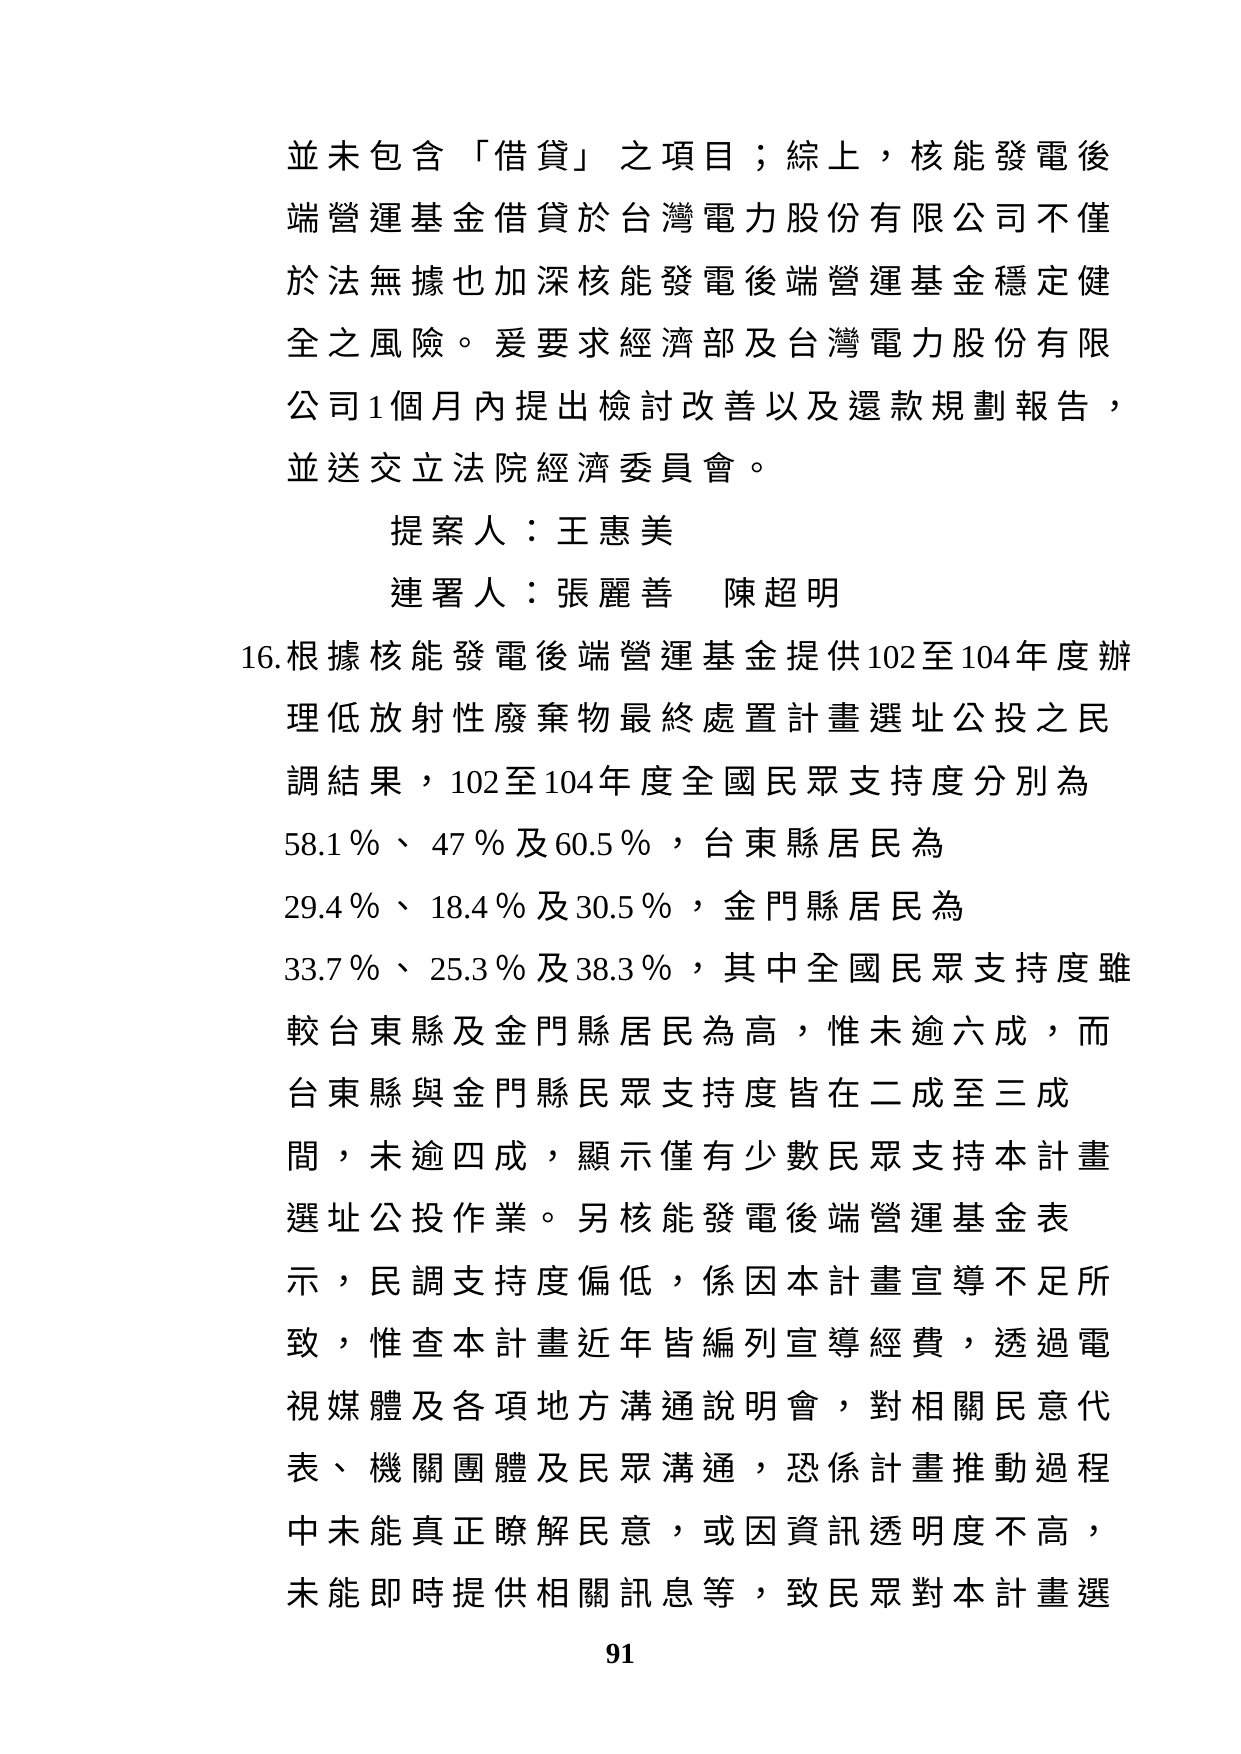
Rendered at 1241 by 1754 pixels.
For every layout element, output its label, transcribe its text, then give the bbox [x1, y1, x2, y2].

text 提案人：王惠美 [382, 487, 1032, 550]
list 根據核能發電後端營運基金提供102至104年度辦理低放射性廢棄物最終處置計畫選址公投之民調結果，102至104年度全國民眾支持度分別為58.1％、47％及60.5％，台東縣居民為29.4％、18.4％及30.5％，金門縣居民為33.7％、25.3％及38.3％，其中全國民眾支持度雖較台東縣及金門縣居民為高，惟未逾六成，而台東縣與金門縣民眾支持度皆在二成至三成間，未逾四成，顯示僅有少數民眾支持本計畫選址公投作業。另核能發電後端營運基金表示，民調支持度偏低，係因本計畫宣導不足所致，惟查本計畫近年皆編列宣導經費，透過電視媒體及各項地方溝通說明會，對相關民意代表、機關團體及民眾溝通，恐係計畫推動過程中未能真正瞭解民意，或因資訊透明度不高，未能即時提供相關訊息等，致民眾對本計畫選 [231, 612, 1136, 1612]
text 連署人：張麗善 陳超明 [382, 550, 1032, 612]
list 並未包含「借貸」之項目；綜上，核能發電後端營運基金借貸於台灣電力股份有限公司不僅於法無據也加深核能發電後端營運基金穩定健全之風險。爰要求經濟部及台灣電力股份有限公司1個月內提出檢討改善以及還款規劃報告，並送交立法院經濟委員會。 [231, 112, 1136, 487]
